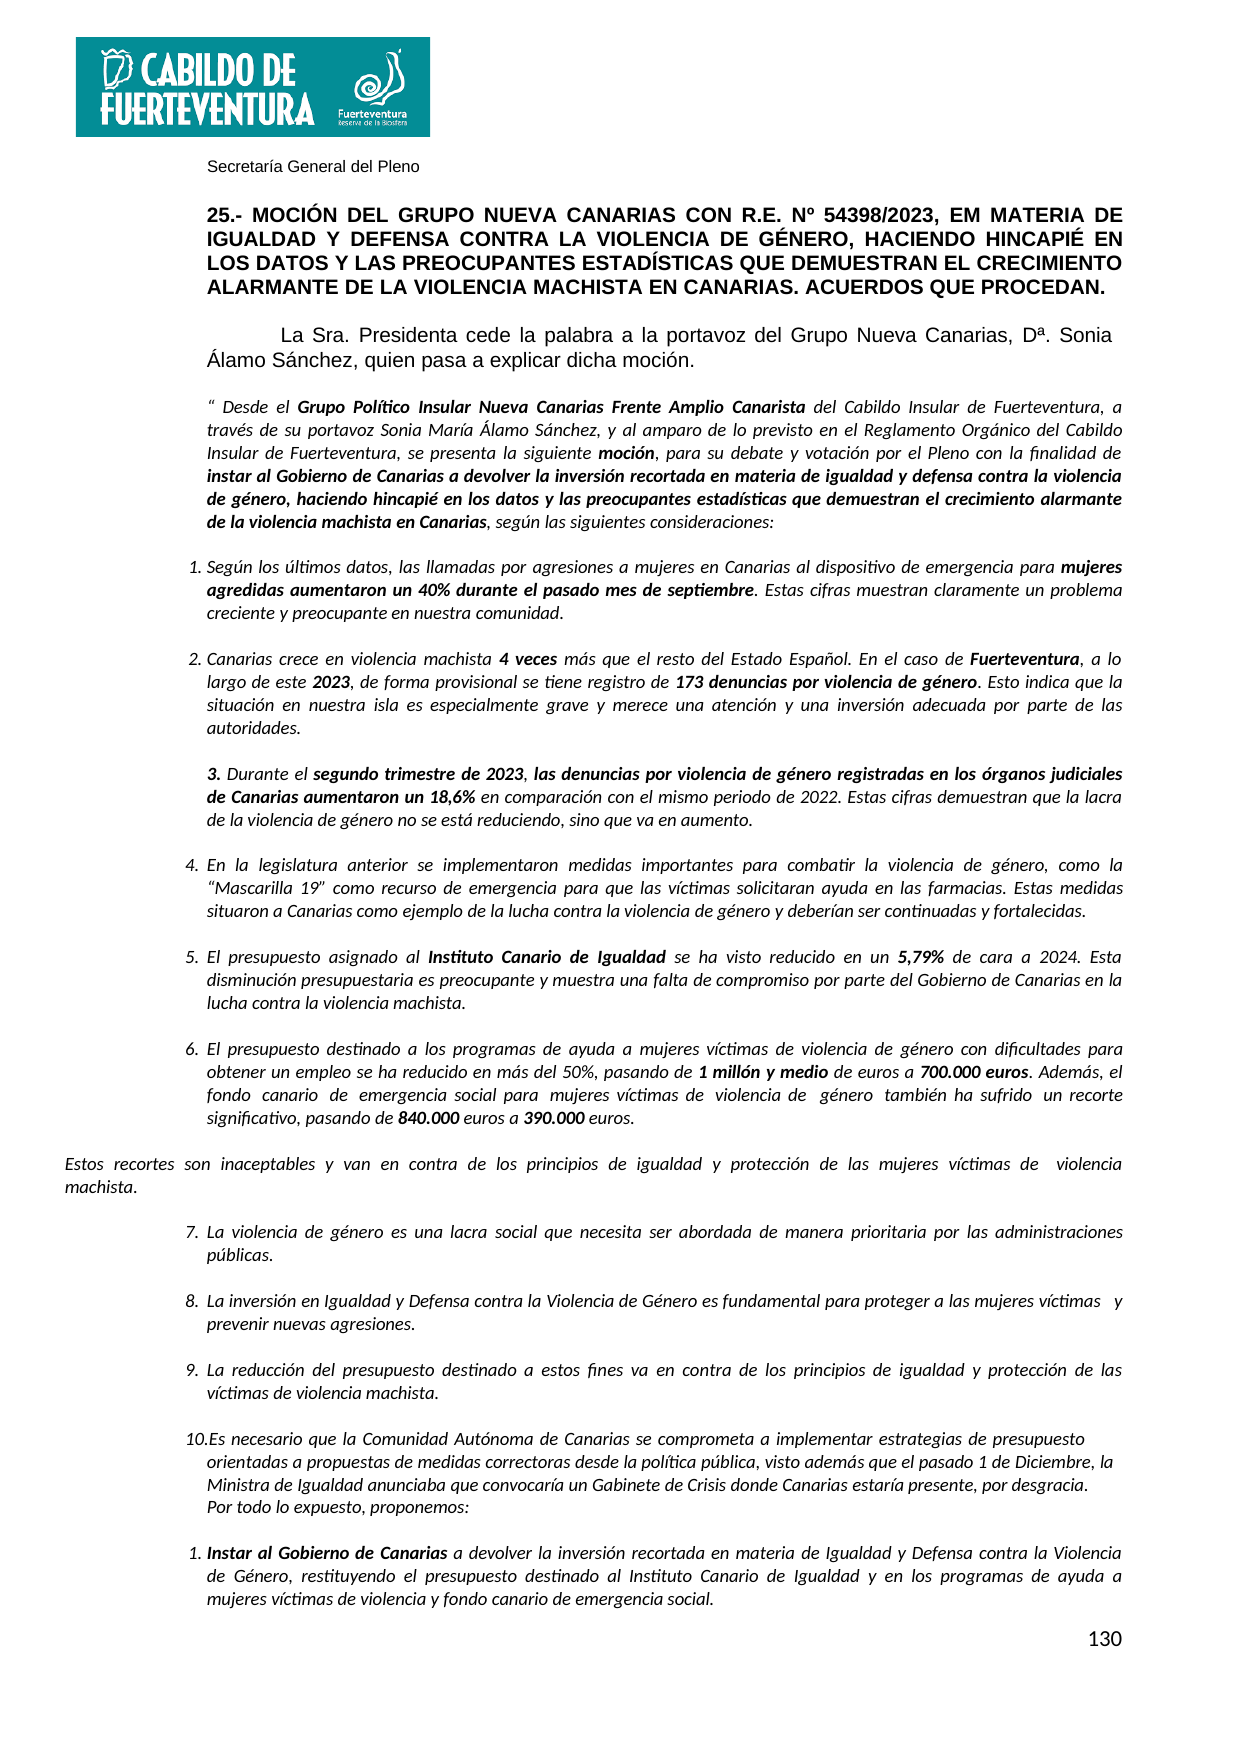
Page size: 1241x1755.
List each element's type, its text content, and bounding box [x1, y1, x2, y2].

list Según los últimos datos, las llamadas por agresiones a mujeres en Canarias al dispositivo de emergencia para mujeres agredidas aumentaron un 40% durante el pasado mes de septiembre. Estas cifras muestran claramente un problema creciente y preocupante en nuestra comunidad. [188, 556, 1123, 624]
list Instar al Gobierno de Canarias a devolver la inversión recortada en materia de Igualdad y Defensa contra la Violencia de Género, restituyendo el presupuesto destinado al Instituto Canario de Igualdad y en los programas de ayuda a mujeres víctimas de violencia y fondo canario de emergencia social. [188, 1542, 1123, 1610]
text “ Desde el Grupo Político Insular Nueva Canarias Frente Amplio Canarista del Cabildo Insular de Fuerteventura, a través de su portavoz Sonia María Álamo Sánchez, y al amparo de lo previsto en el Reglamento Orgánico del Cabildo Insular de Fuerteventura, se presenta la siguiente moción, para su debate y votación por el Pleno con la finalidad de instar al Gobierno de Canarias a devolver la inversión recortada en materia de igualdad y defensa contra la violencia de género, haciendo hincapié en los datos y las preocupantes estadísticas que demuestran el crecimiento alarmante de la violencia machista en Canarias, según las siguientes consideraciones: [207, 395, 1123, 533]
list La violencia de género es una lacra social que necesita ser abordada de manera prioritaria por las administraciones públicas. [185, 1221, 1123, 1267]
list Es necesario que la Comunidad Autónoma de Canarias se comprometa a implementar estrategias de presupuesto orientadas a propuestas de medidas correctoras desde la política pública, visto además que el pasado 1 de Diciembre, la Ministra de Igualdad anunciaba que convocaría un Gabinete de Crisis donde Canarias estaría presente, por desgracia. Por todo lo expuesto, proponemos: [185, 1427, 1123, 1519]
text La Sra. Presidenta cede la palabra a la portavoz del Grupo Nueva Canarias, Dª. Sonia Álamo Sánchez, quien pasa a explicar dicha moción. [207, 323, 1123, 371]
subtitle 25.- MOCIÓN DEL GRUPO NUEVA CANARIAS CON R.E. Nº 54398/2023, EM MATERIA DE IGUALDAD Y DEFENSA CONTRA LA VIOLENCIA DE GÉNERO, HACIENDO HINCAPIÉ EN LOS DATOS Y LAS PREOCUPANTES ESTADÍSTICAS QUE DEMUESTRAN EL CRECIMIENTO ALARMANTE DE LA VIOLENCIA MACHISTA EN CANARIAS. ACUERDOS QUE PROCEDAN. [207, 202, 1123, 299]
list La inversión en Igualdad y Defensa contra la Violencia de Género es fundamental para proteger a las mujeres víctimas y prevenir nuevas agresiones. [185, 1289, 1123, 1335]
list El presupuesto destinado a los programas de ayuda a mujeres víctimas de violencia de género con dificultades para obtener un empleo se ha reducido en más del 50%, pasando de 1 millón y medio de euros a 700.000 euros. Además, el fondo canario de emergencia social para mujeres víctimas de violencia de género también ha sufrido un recorte significativo, pasando de 840.000 euros a 390.000 euros. [185, 1037, 1123, 1129]
text 3. Durante el segundo trimestre de 2023, las denuncias por violencia de género registradas en los órganos judiciales de Canarias aumentaron un 18,6% en comparación con el mismo periodo de 2022. Estas cifras demuestran que la lacra de la violencia de género no se está reduciendo, sino que va en aumento. [207, 762, 1123, 831]
list Canarias crece en violencia machista 4 veces más que el resto del Estado Español. En el caso de Fuerteventura, a lo largo de este 2023, de forma provisional se tiene registro de 173 denuncias por violencia de género. Esto indica que la situación en nuestra isla es especialmente grave y merece una atención y una inversión adecuada por parte de las autoridades. [188, 647, 1123, 739]
list La reducción del presupuesto destinado a estos fines va en contra de los principios de igualdad y protección de las víctimas de violencia machista. [185, 1358, 1123, 1404]
text Estos recortes son inaceptables y van en contra de los principios de igualdad y protección de las mujeres víctimas de violencia machista. [64, 1152, 1123, 1198]
list El presupuesto asignado al Instituto Canario de Igualdad se ha visto reducido en un 5,79% de cara a 2024. Esta disminución presupuestaria es preocupante y muestra una falta de compromiso por parte del Gobierno de Canarias en la lucha contra la violencia machista. [185, 946, 1123, 1014]
list En la legislatura anterior se implementaron medidas importantes para combatir la violencia de género, como la “Mascarilla 19” como recurso de emergencia para que las víctimas solicitaran ayuda en las farmacias. Estas medidas situaron a Canarias como ejemplo de la lucha contra la violencia de género y deberían ser continuadas y fortalecidas. [185, 854, 1123, 922]
